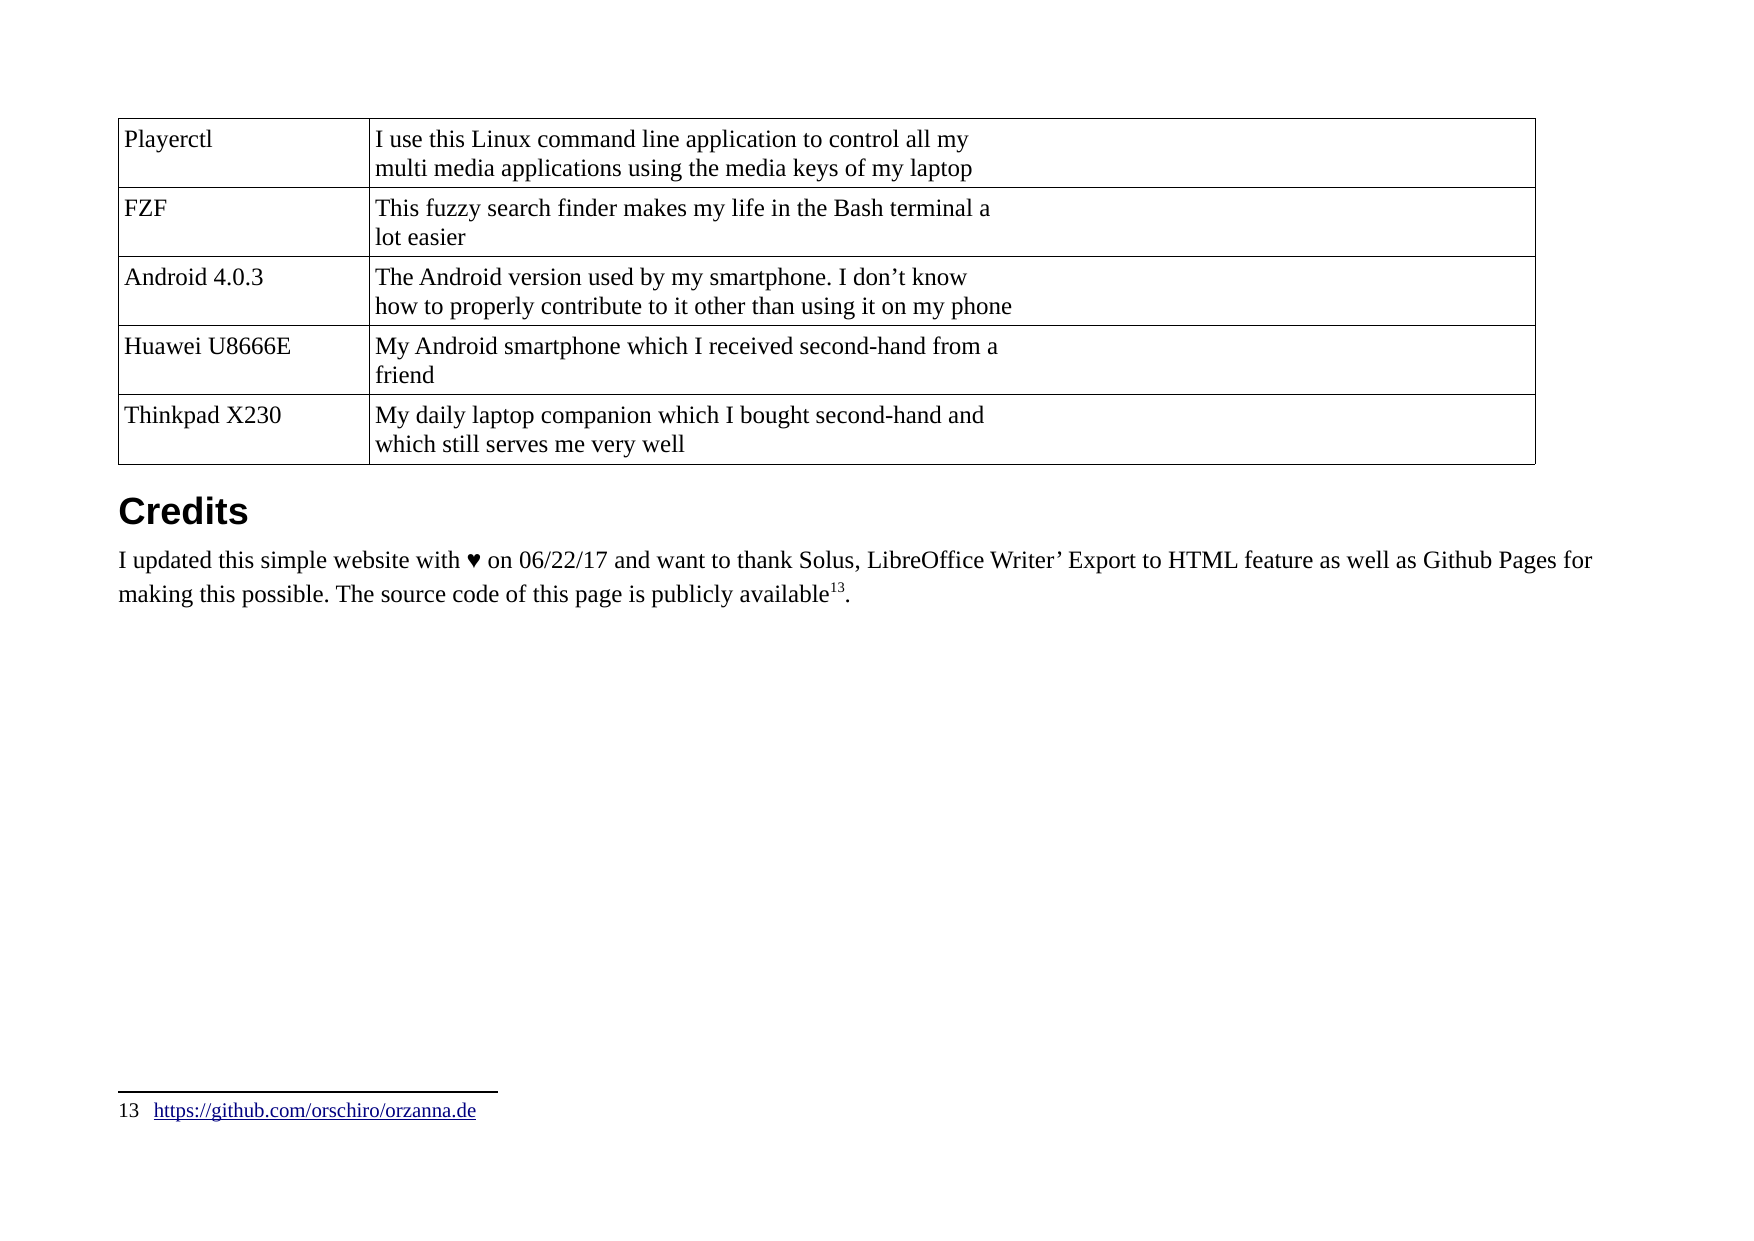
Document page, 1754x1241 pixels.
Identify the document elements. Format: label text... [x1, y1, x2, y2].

table_cell Android 4.0.3 [119, 257, 369, 325]
table_cell I use this Linux command line application to control all my multi media applications using the media keys of my laptop [370, 119, 1019, 187]
table_cell [1254, 326, 1535, 394]
table_cell My Android smartphone which I received second-hand from a friend [370, 326, 1019, 394]
table_cell The Android version used by my smartphone. I don’t know how to properly contribute to it other than using it on my phone [370, 257, 1019, 325]
subtitle Credits [118, 488, 1636, 532]
text https://github.com/orschiro/orzanna.de [118, 1098, 1636, 1122]
table_cell [1254, 395, 1535, 463]
table_cell [1019, 326, 1253, 394]
table_cell [1254, 119, 1535, 187]
table_cell Thinkpad X230 [119, 395, 369, 463]
text I updated this simple website with ♥ on 06/22/17 and want to thank Solus, LibreOffice Writer’ Export to HTML feature as well as Github Pages for making this possible. The source code of this page is publicly available. [118, 545, 1636, 608]
table_cell [1254, 188, 1535, 256]
table_cell [1019, 395, 1253, 463]
table_cell Playerctl [119, 119, 369, 187]
table_cell [1019, 188, 1253, 256]
table_cell FZF [119, 188, 369, 256]
table_cell My daily laptop companion which I bought second-hand and which still serves me very well [370, 395, 1019, 463]
table_cell [1254, 257, 1535, 325]
table_cell [1019, 257, 1253, 325]
table_cell [1019, 119, 1253, 187]
table_cell This fuzzy search finder makes my life in the Bash terminal a lot easier [370, 188, 1019, 256]
table_cell Huawei U8666E [119, 326, 369, 394]
